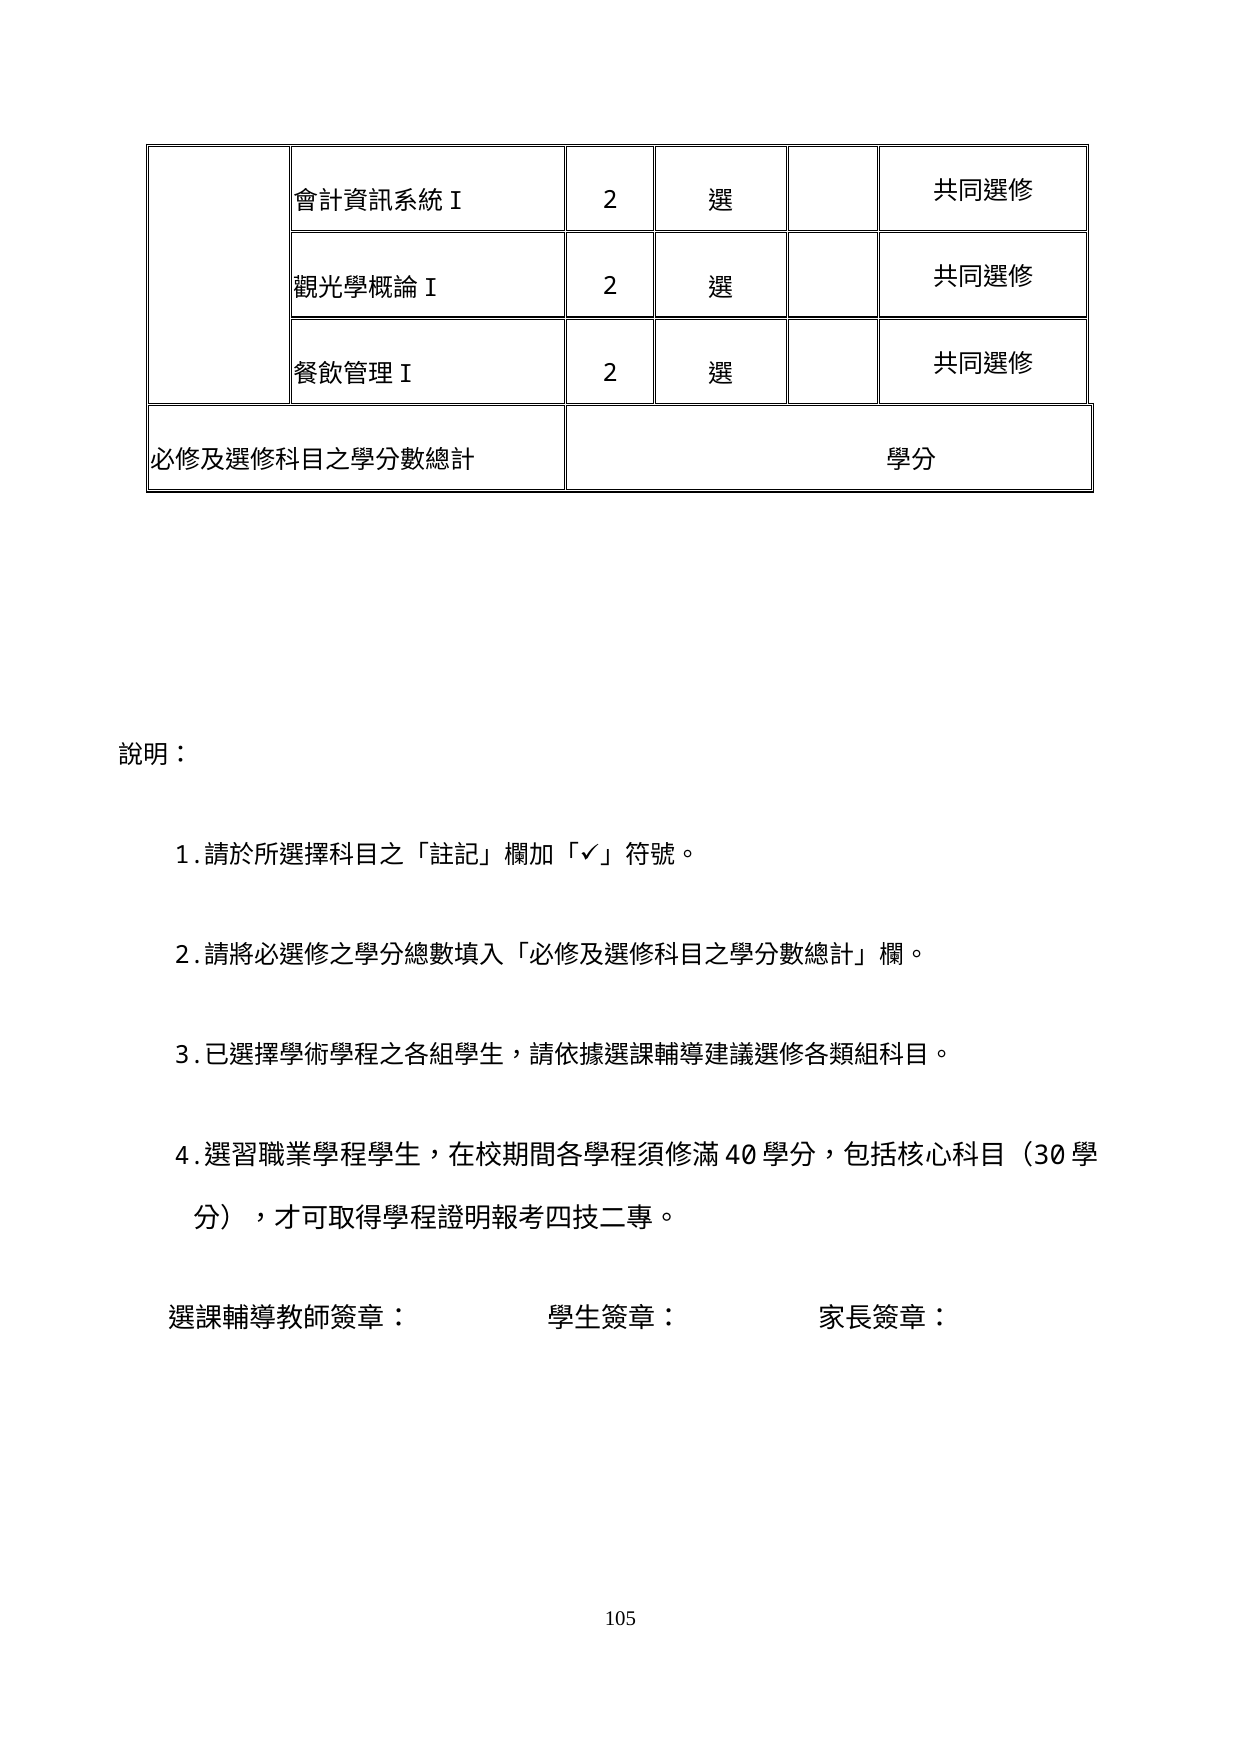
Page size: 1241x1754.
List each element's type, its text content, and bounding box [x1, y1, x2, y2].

table_cell [1089, 144, 1093, 230]
table_cell 選 [656, 320, 786, 403]
table_cell [1089, 316, 1093, 403]
table_cell [789, 320, 877, 403]
table_cell 選 [656, 233, 786, 316]
table_cell [1089, 230, 1093, 316]
table_cell 2 [567, 233, 653, 316]
table_cell [149, 147, 289, 403]
table_cell 必修及選修科目之學分數總計 [149, 406, 564, 489]
table_cell 餐飲管理I [292, 320, 564, 403]
table_cell 共同選修 [880, 320, 1086, 403]
text 3.已選擇學術學程之各組學生，請依據選課輔導建議選修各類組科目。 [118, 1011, 1122, 1074]
table_cell 會計資訊系統I [292, 147, 564, 230]
text 選課輔導教師簽章： 學生簽章： 家長簽章： [168, 1274, 1122, 1336]
table_cell 觀光學概論I [292, 233, 564, 316]
text 2.請將必選修之學分總數填入「必修及選修科目之學分數總計」欄。 [118, 911, 1122, 974]
table_cell 學分 [567, 406, 1091, 489]
table_cell 2 [567, 147, 653, 230]
table_cell 共同選修 [880, 233, 1086, 316]
text 4.選習職業學程學生，在校期間各學程須修滿40學分，包括核心科目（30學分），才可取得學程證明報考四技二專。 [174, 1111, 1122, 1236]
table_cell [789, 233, 877, 316]
table_cell 共同選修 [880, 147, 1086, 230]
text 1.請於所選擇科目之「註記」欄加「ü」符號。 [118, 811, 1122, 874]
table_cell 選 [656, 147, 786, 230]
text 說明： [118, 711, 1122, 774]
table_cell 2 [567, 320, 653, 403]
table_cell [789, 147, 877, 230]
